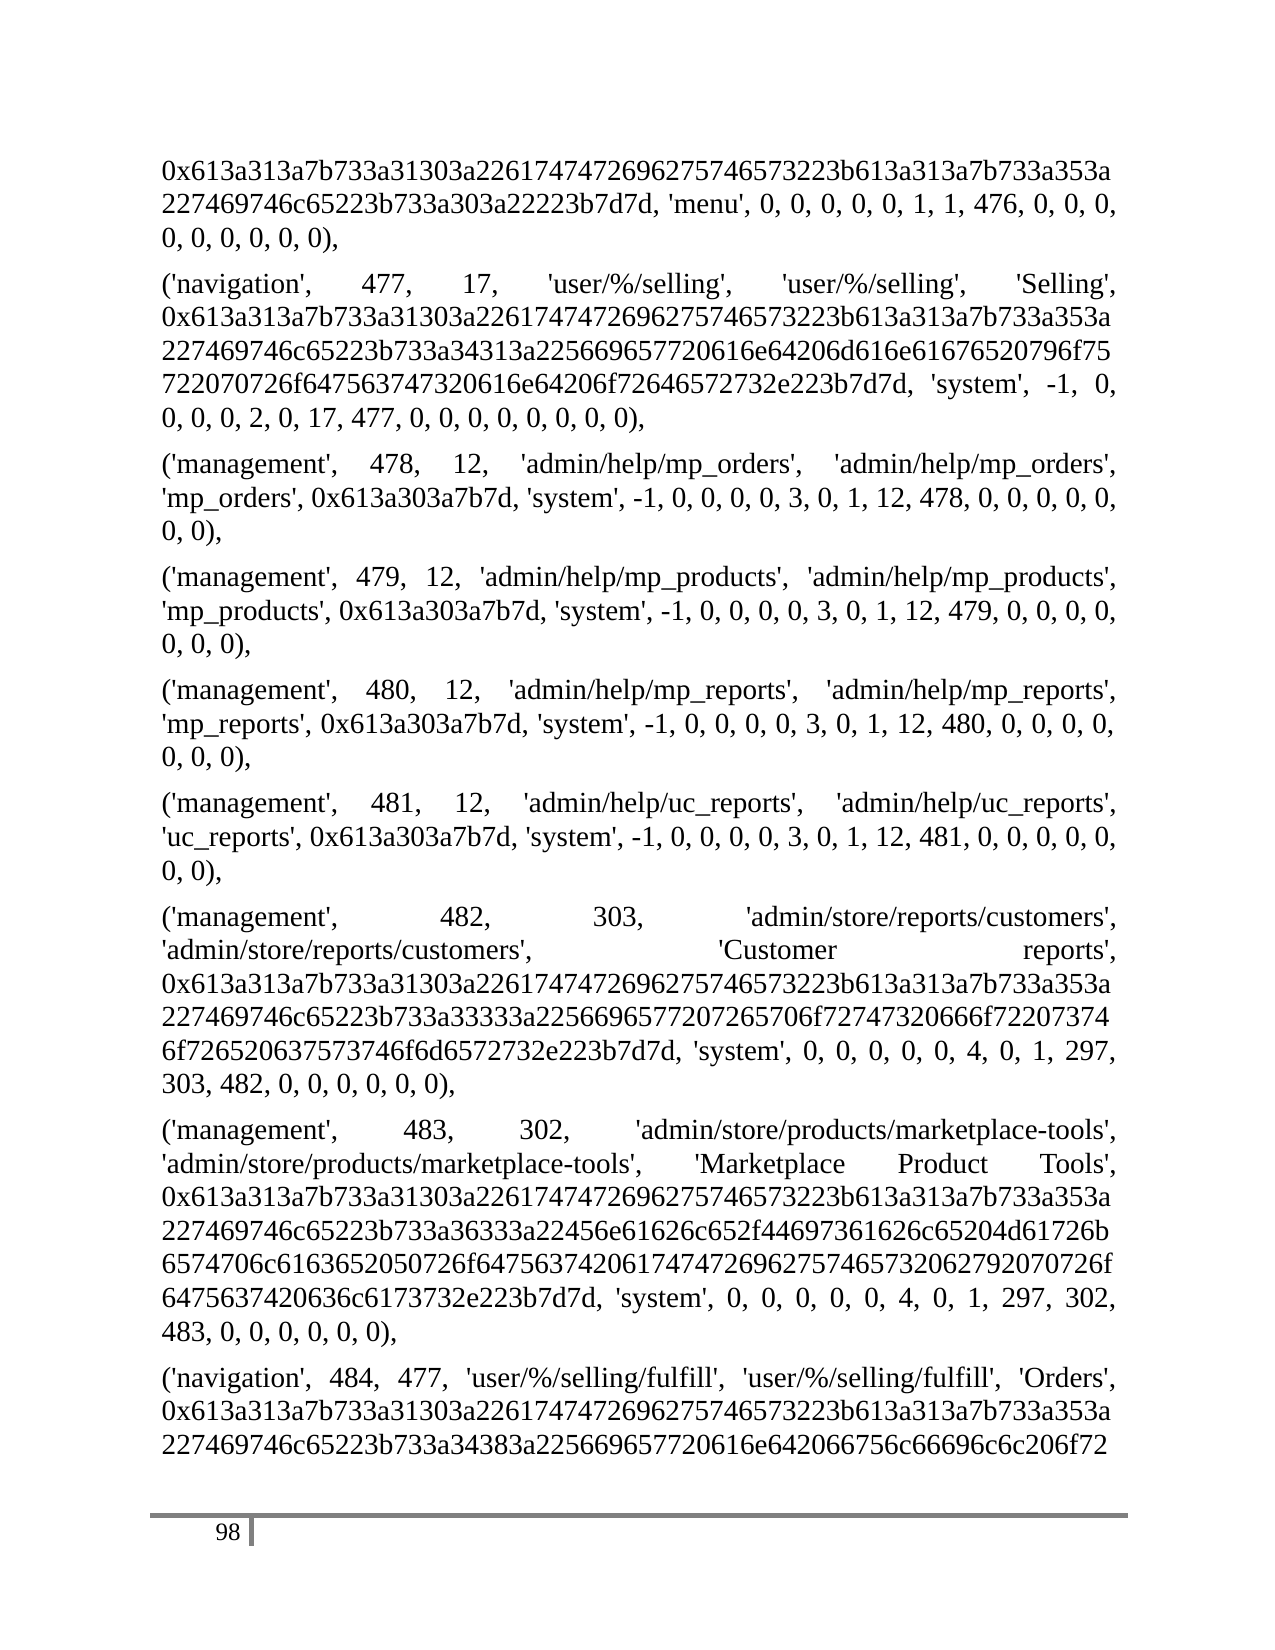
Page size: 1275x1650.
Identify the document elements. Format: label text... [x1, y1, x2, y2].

text ('management', 478, 12, 'admin/help/mp_orders', 'admin/help/mp_orders', 'mp_orders', 0x613a303a7b7d, 'system', -1, 0, 0, 0, 0, 3, 0, 1, 12, 478, 0, 0, 0, 0, 0, 0, 0), [161, 446, 1117, 547]
text ('management', 481, 12, 'admin/help/uc_reports', 'admin/help/uc_reports', 'uc_reports', 0x613a303a7b7d, 'system', -1, 0, 0, 0, 0, 3, 0, 1, 12, 481, 0, 0, 0, 0, 0, 0, 0), [161, 786, 1117, 886]
text ('management', 483, 302, 'admin/store/products/marketplace-tools', 'admin/store/products/marketplace-tools', 'Marketplace Product Tools', 0x613a313a7b733a31303a2261747472696275746573223b613a313a7b733a353a227469746c65223b733a36333a22456e61626c652f44697361626c65204d61726b6574706c6163652050726f6475637420617474726962757465732062792070726f6475637420636c6173732e223b7d7d, 'system', 0, 0, 0, 0, 0, 4, 0, 1, 297, 302, 483, 0, 0, 0, 0, 0, 0), [161, 1112, 1117, 1347]
text ('management', 480, 12, 'admin/help/mp_reports', 'admin/help/mp_reports', 'mp_reports', 0x613a303a7b7d, 'system', -1, 0, 0, 0, 0, 3, 0, 1, 12, 480, 0, 0, 0, 0, 0, 0, 0), [161, 672, 1117, 773]
text 0x613a313a7b733a31303a2261747472696275746573223b613a313a7b733a353a227469746c65223b733a303a22223b7d7d, 'menu', 0, 0, 0, 0, 0, 1, 1, 476, 0, 0, 0, 0, 0, 0, 0, 0, 0), [161, 153, 1117, 253]
text ('management', 479, 12, 'admin/help/mp_products', 'admin/help/mp_products', 'mp_products', 0x613a303a7b7d, 'system', -1, 0, 0, 0, 0, 3, 0, 1, 12, 479, 0, 0, 0, 0, 0, 0, 0), [161, 559, 1117, 660]
text ('navigation', 477, 17, 'user/%/selling', 'user/%/selling', 'Selling', 0x613a313a7b733a31303a2261747472696275746573223b613a313a7b733a353a227469746c65223b733a34313a225669657720616e64206d616e61676520796f75722070726f647563747320616e64206f72646572732e223b7d7d, 'system', -1, 0, 0, 0, 0, 2, 0, 17, 477, 0, 0, 0, 0, 0, 0, 0, 0), [161, 266, 1117, 434]
text ('navigation', 484, 477, 'user/%/selling/fulfill', 'user/%/selling/fulfill', 'Orders', 0x613a313a7b733a31303a2261747472696275746573223b613a313a7b733a353a227469746c65223b733a34383a225669657720616e642066756c66696c6c206f72 [161, 1360, 1117, 1460]
text ('management', 482, 303, 'admin/store/reports/customers', 'admin/store/reports/customers', 'Customer reports', 0x613a313a7b733a31303a2261747472696275746573223b613a313a7b733a353a227469746c65223b733a33333a2256696577207265706f72747320666f722073746f726520637573746f6d6572732e223b7d7d, 'system', 0, 0, 0, 0, 0, 4, 0, 1, 297, 303, 482, 0, 0, 0, 0, 0, 0), [161, 899, 1117, 1100]
